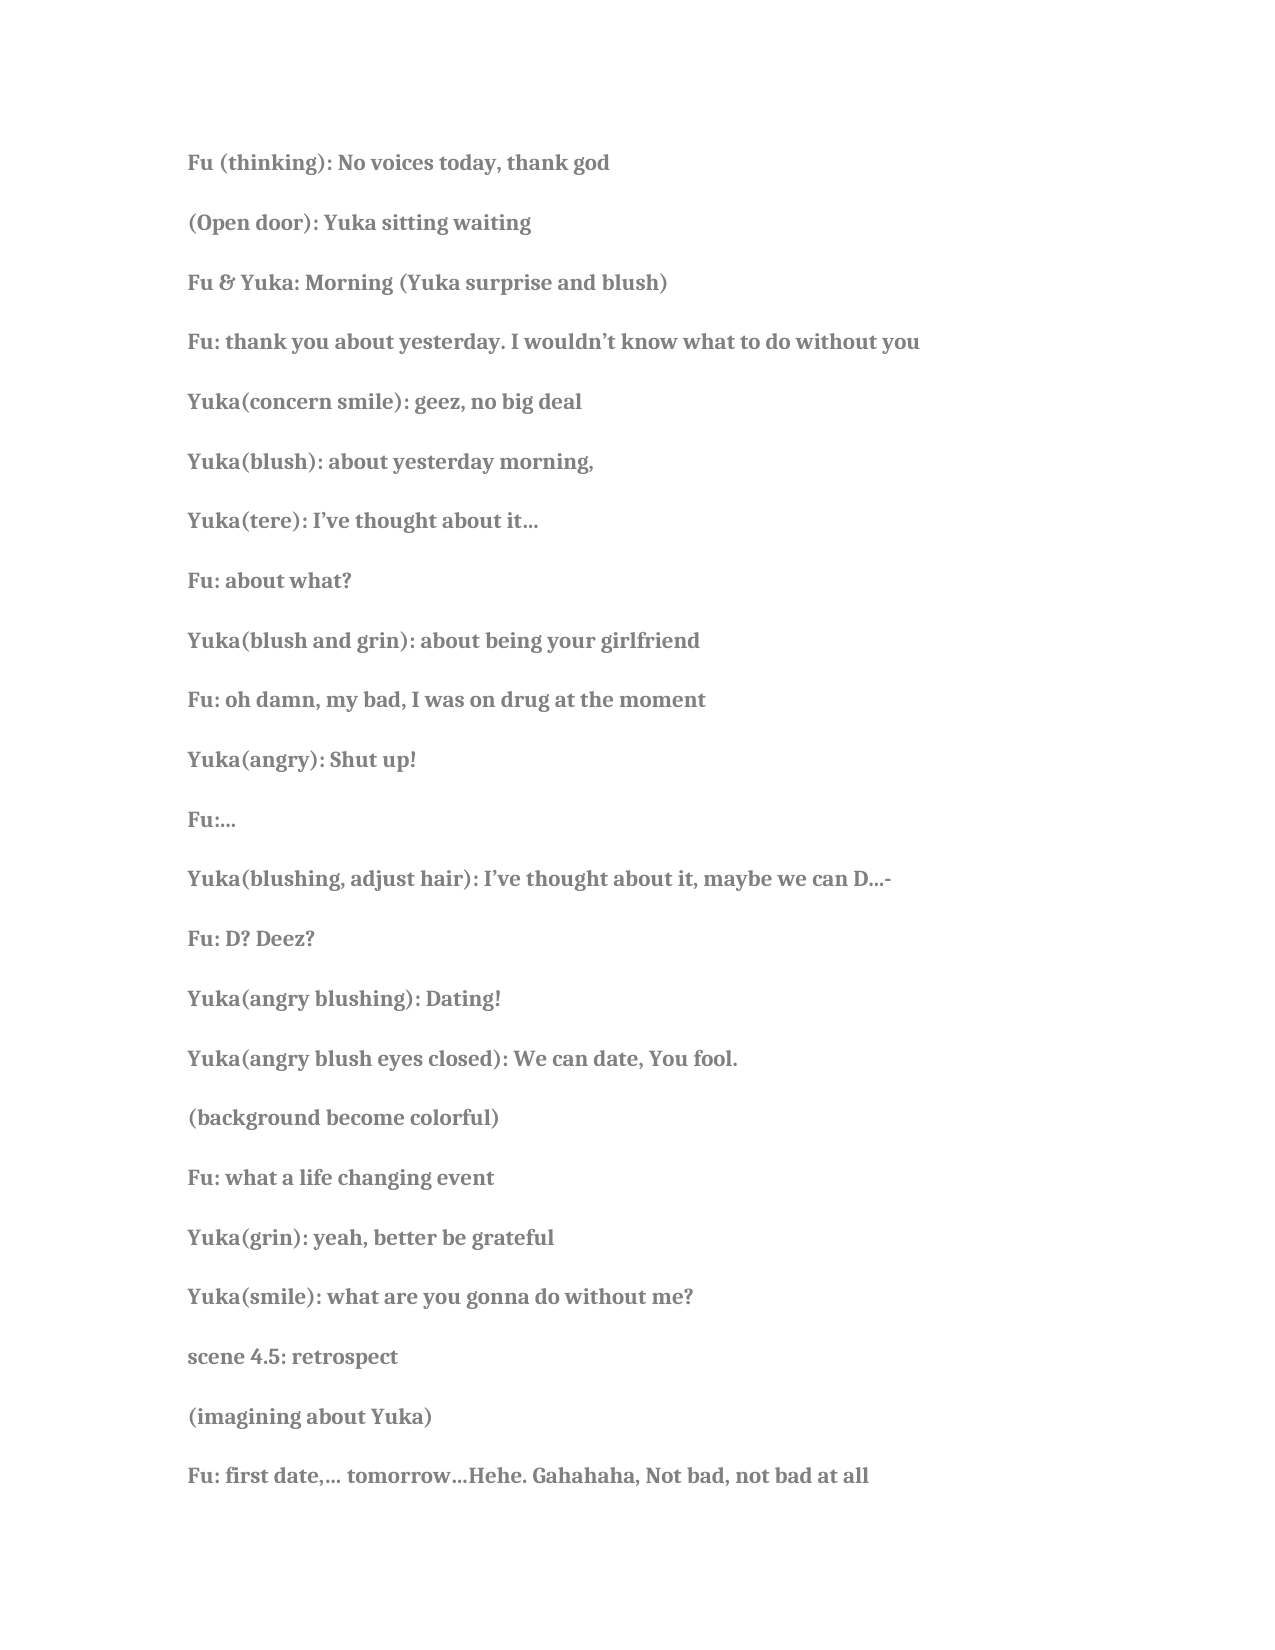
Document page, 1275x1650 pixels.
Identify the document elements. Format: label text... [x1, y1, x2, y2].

text scene 4.5: retrospect [187, 1344, 1087, 1370]
text Yuka(concern smile): geez, no big deal [187, 389, 1087, 415]
text Yuka(blushing, adjust hair): I’ve thought about it, maybe we can D...- [187, 866, 1087, 893]
text Yuka(angry blushing): Dating! [187, 986, 1087, 1012]
text Fu: D? Deez? [187, 926, 1087, 952]
text Yuka(smile): what are you gonna do without me? [187, 1284, 1087, 1310]
text Fu (thinking): No voices today, thank god [187, 150, 1087, 176]
text Fu: first date,… tomorrow…Hehe. Gahahaha, Not bad, not bad at all [187, 1463, 1087, 1489]
text Yuka(angry blush eyes closed): We can date, You fool. [187, 1045, 1087, 1072]
text Fu & Yuka: Morning (Yuka surprise and blush) [187, 269, 1087, 296]
text Yuka(blush and grin): about being your girlfriend [187, 627, 1087, 654]
text (imagining about Yuka) [187, 1403, 1087, 1430]
text (background become colorful) [187, 1105, 1087, 1131]
text Yuka(tere): I’ve thought about it… [187, 508, 1087, 534]
text (Open door): Yuka sitting waiting [187, 210, 1087, 236]
text Yuka(grin): yeah, better be grateful [187, 1224, 1087, 1251]
text Fu: about what? [187, 568, 1087, 594]
text Yuka(blush): about yesterday morning, [187, 448, 1087, 475]
text Yuka(angry): Shut up! [187, 747, 1087, 773]
text Fu: thank you about yesterday. I wouldn’t know what to do without you [187, 329, 1087, 355]
text Fu: what a life changing event [187, 1165, 1087, 1191]
text Fu: oh damn, my bad, I was on drug at the moment [187, 687, 1087, 713]
text Fu:... [187, 807, 1087, 833]
